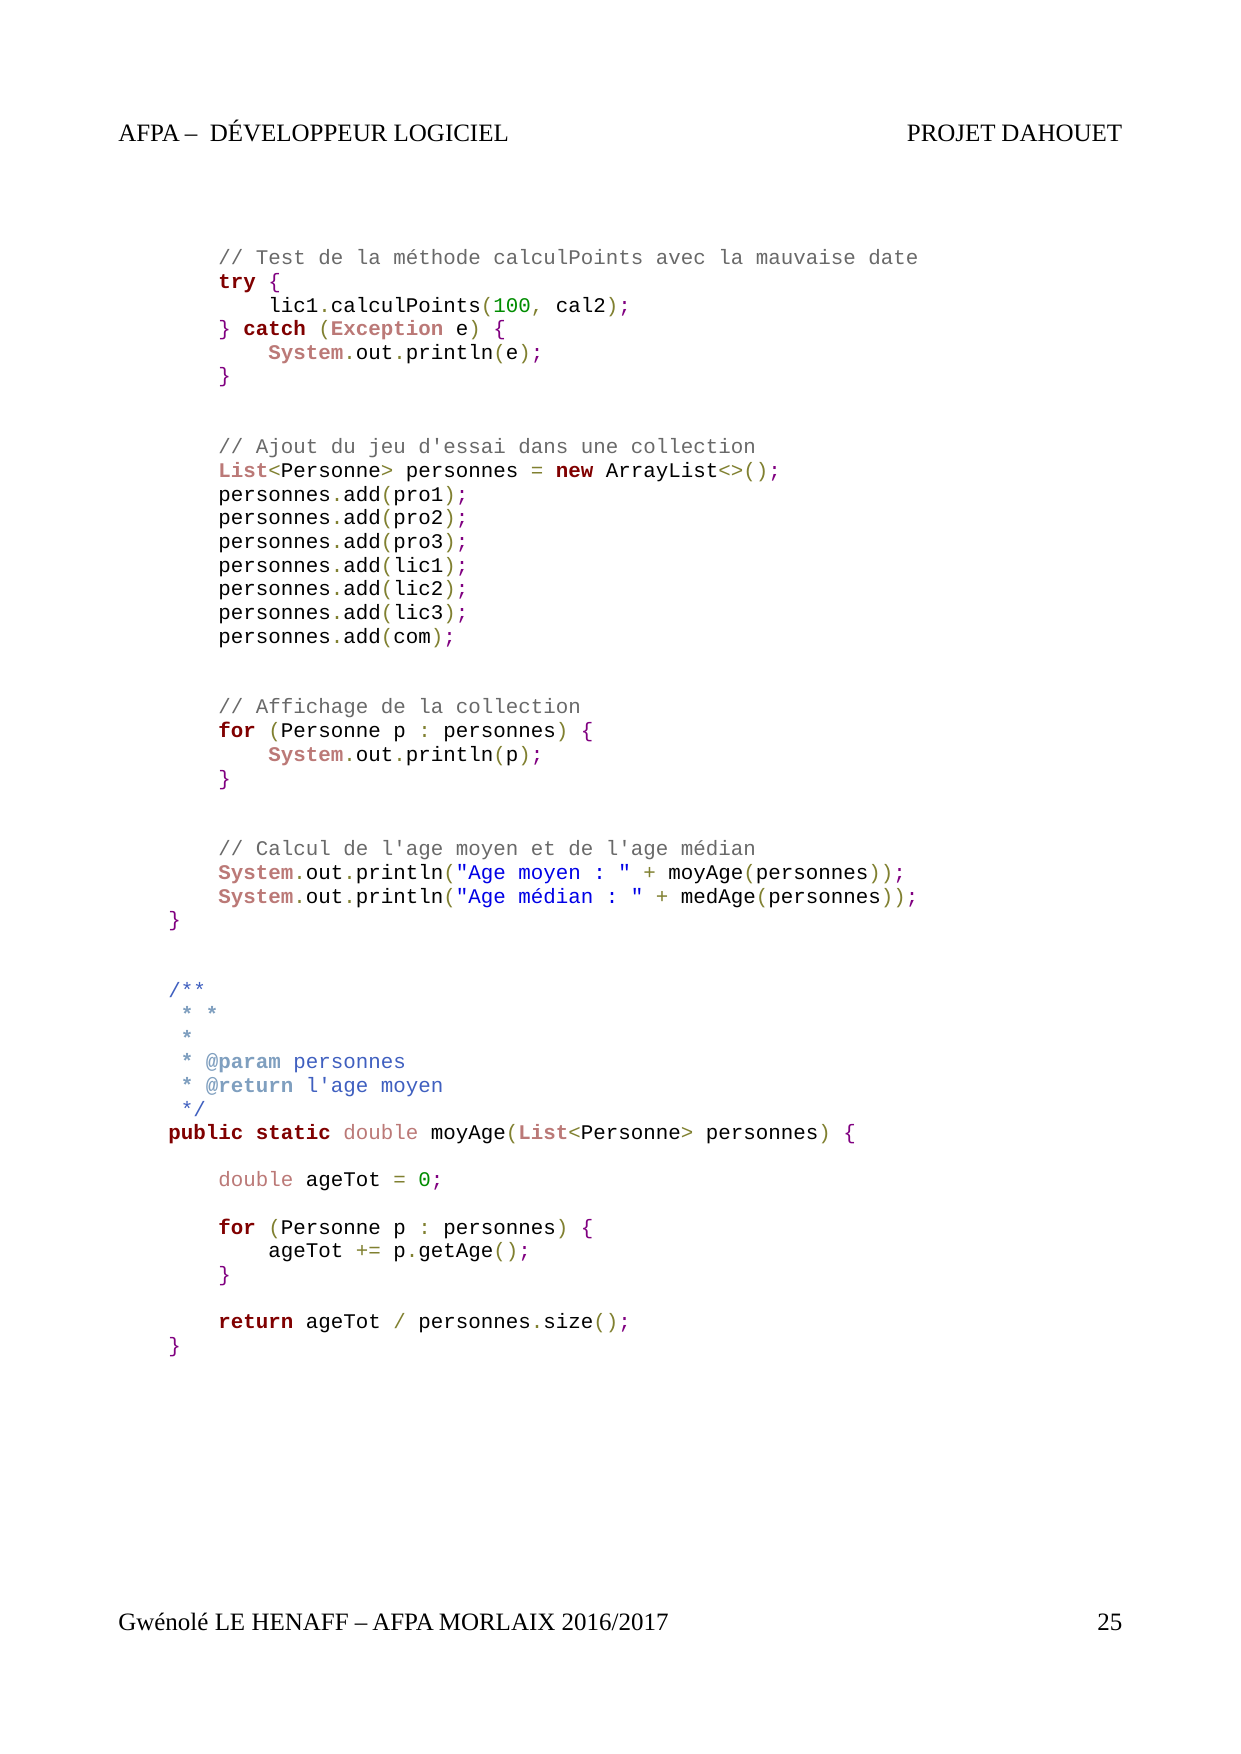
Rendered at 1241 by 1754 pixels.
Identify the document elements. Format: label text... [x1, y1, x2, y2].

text personnes.add(pro3); [118, 531, 1122, 555]
text personnes.add(pro1); [118, 484, 1122, 507]
text System.out.println(p); [118, 744, 1122, 767]
text return ageTot / personnes.size(); [118, 1311, 1122, 1335]
text // Calcul de l'age moyen et de l'age médian [118, 838, 1122, 862]
text * @param personnes [118, 1051, 1122, 1075]
text System.out.println("Age moyen : " + moyAge(personnes)); [118, 862, 1122, 886]
text for (Personne p : personnes) { [118, 720, 1122, 744]
text * @return l'age moyen [118, 1075, 1122, 1098]
text // Affichage de la collection [118, 697, 1122, 720]
text public static double moyAge(List<Personne> personnes) { [118, 1122, 1122, 1146]
text } [118, 909, 1122, 933]
text // Test de la méthode calculPoints avec la mauvaise date [118, 247, 1122, 271]
text personnes.add(lic3); [118, 602, 1122, 626]
text personnes.add(lic1); [118, 555, 1122, 578]
text personnes.add(com); [118, 626, 1122, 649]
text personnes.add(pro2); [118, 507, 1122, 531]
text } [118, 1264, 1122, 1288]
text } [118, 1335, 1122, 1359]
text personnes.add(lic2); [118, 578, 1122, 602]
text */ [118, 1098, 1122, 1122]
text for (Personne p : personnes) { [118, 1217, 1122, 1240]
text // Ajout du jeu d'essai dans une collection [118, 436, 1122, 460]
text try { [118, 271, 1122, 294]
text /** [118, 980, 1122, 1004]
text double ageTot = 0; [118, 1169, 1122, 1193]
text System.out.println(e); [118, 342, 1122, 366]
text ageTot += p.getAge(); [118, 1240, 1122, 1264]
text * [118, 1028, 1122, 1051]
text } [118, 366, 1122, 389]
text System.out.println("Age médian : " + medAge(personnes)); [118, 886, 1122, 909]
text * * [118, 1004, 1122, 1028]
text } [118, 767, 1122, 791]
text List<Personne> personnes = new ArrayList<>(); [118, 460, 1122, 484]
text lic1.calculPoints(100, cal2); [118, 294, 1122, 318]
text } catch (Exception e) { [118, 318, 1122, 342]
